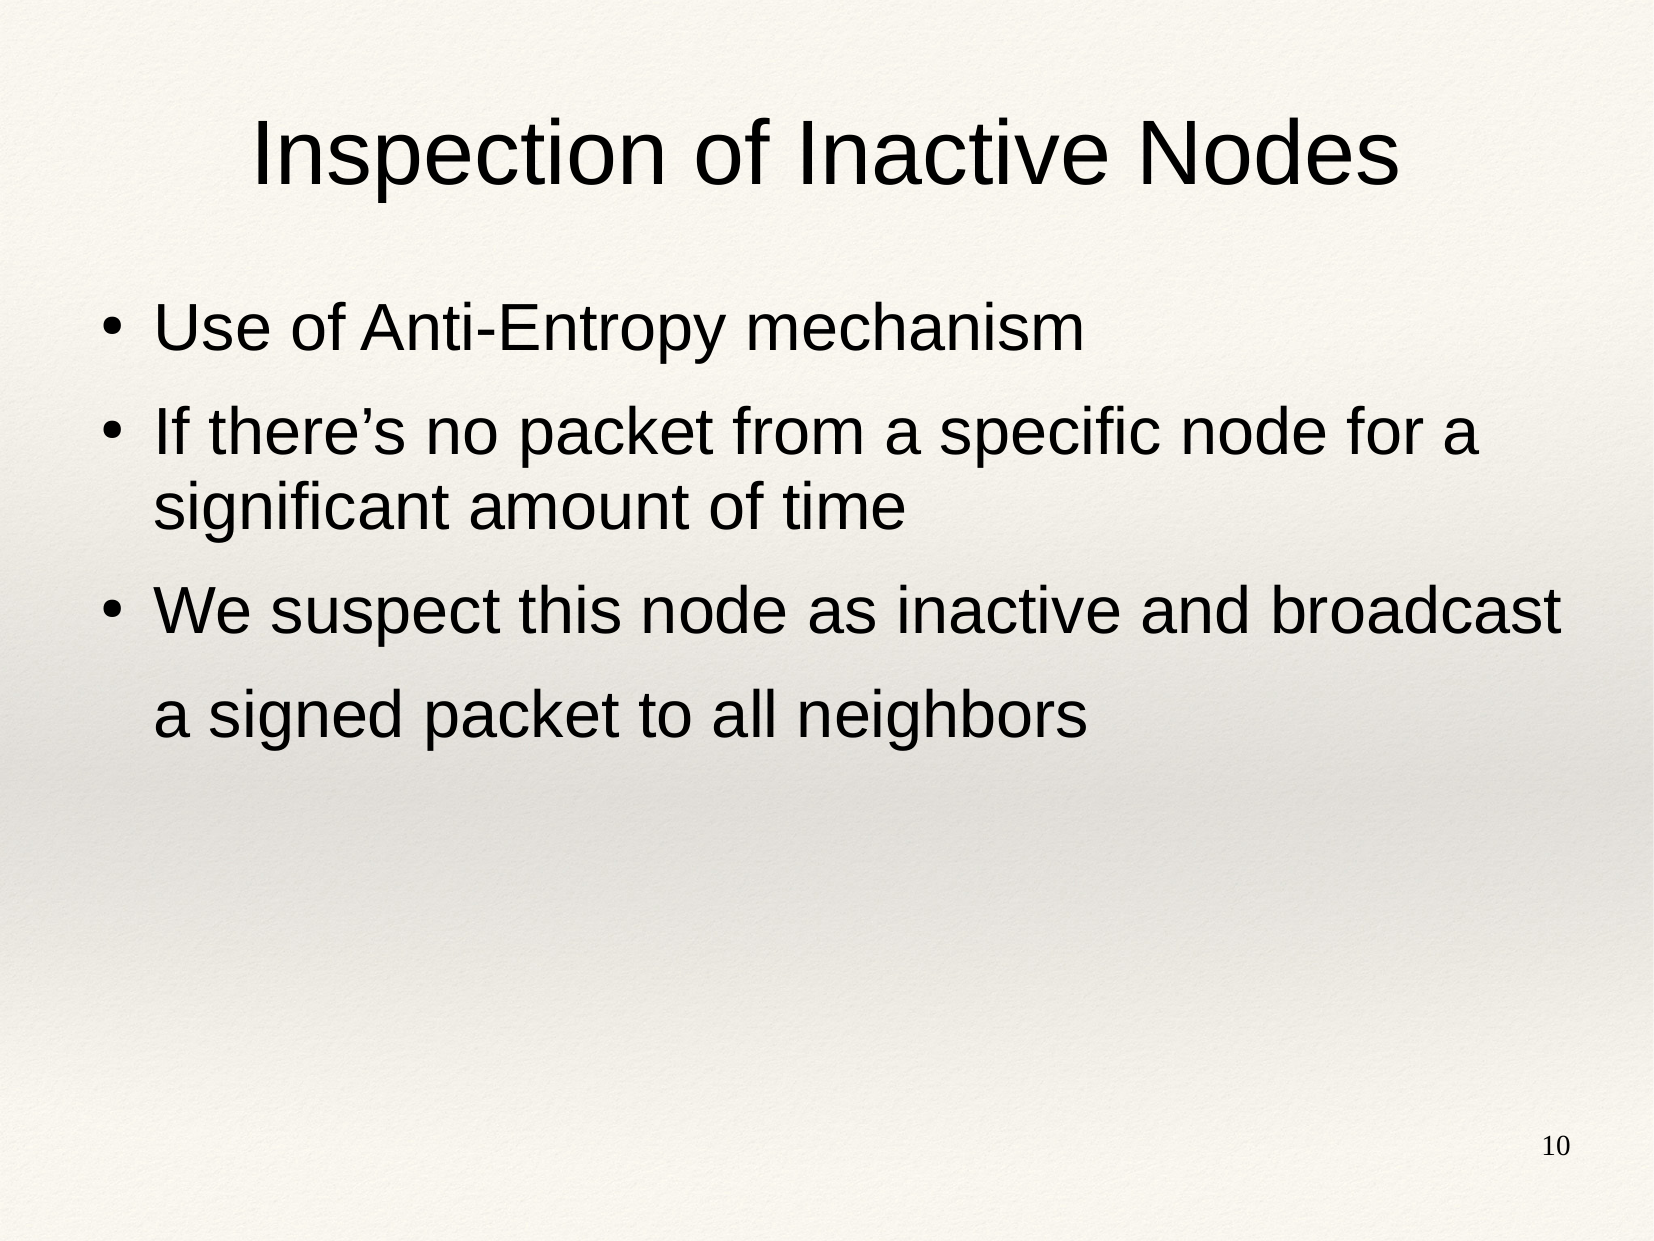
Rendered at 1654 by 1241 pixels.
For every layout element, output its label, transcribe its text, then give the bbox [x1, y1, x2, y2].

title Inspection of Inactive Nodes [82, 49, 1571, 257]
list Use of Anti-Entropy mechanism If there’s no packet from a specific node for a significant amount of time We suspect this node as inactive and broadcast a signed packet to all neighbors [82, 290, 1571, 1010]
picture [0, 0, 1654, 1241]
